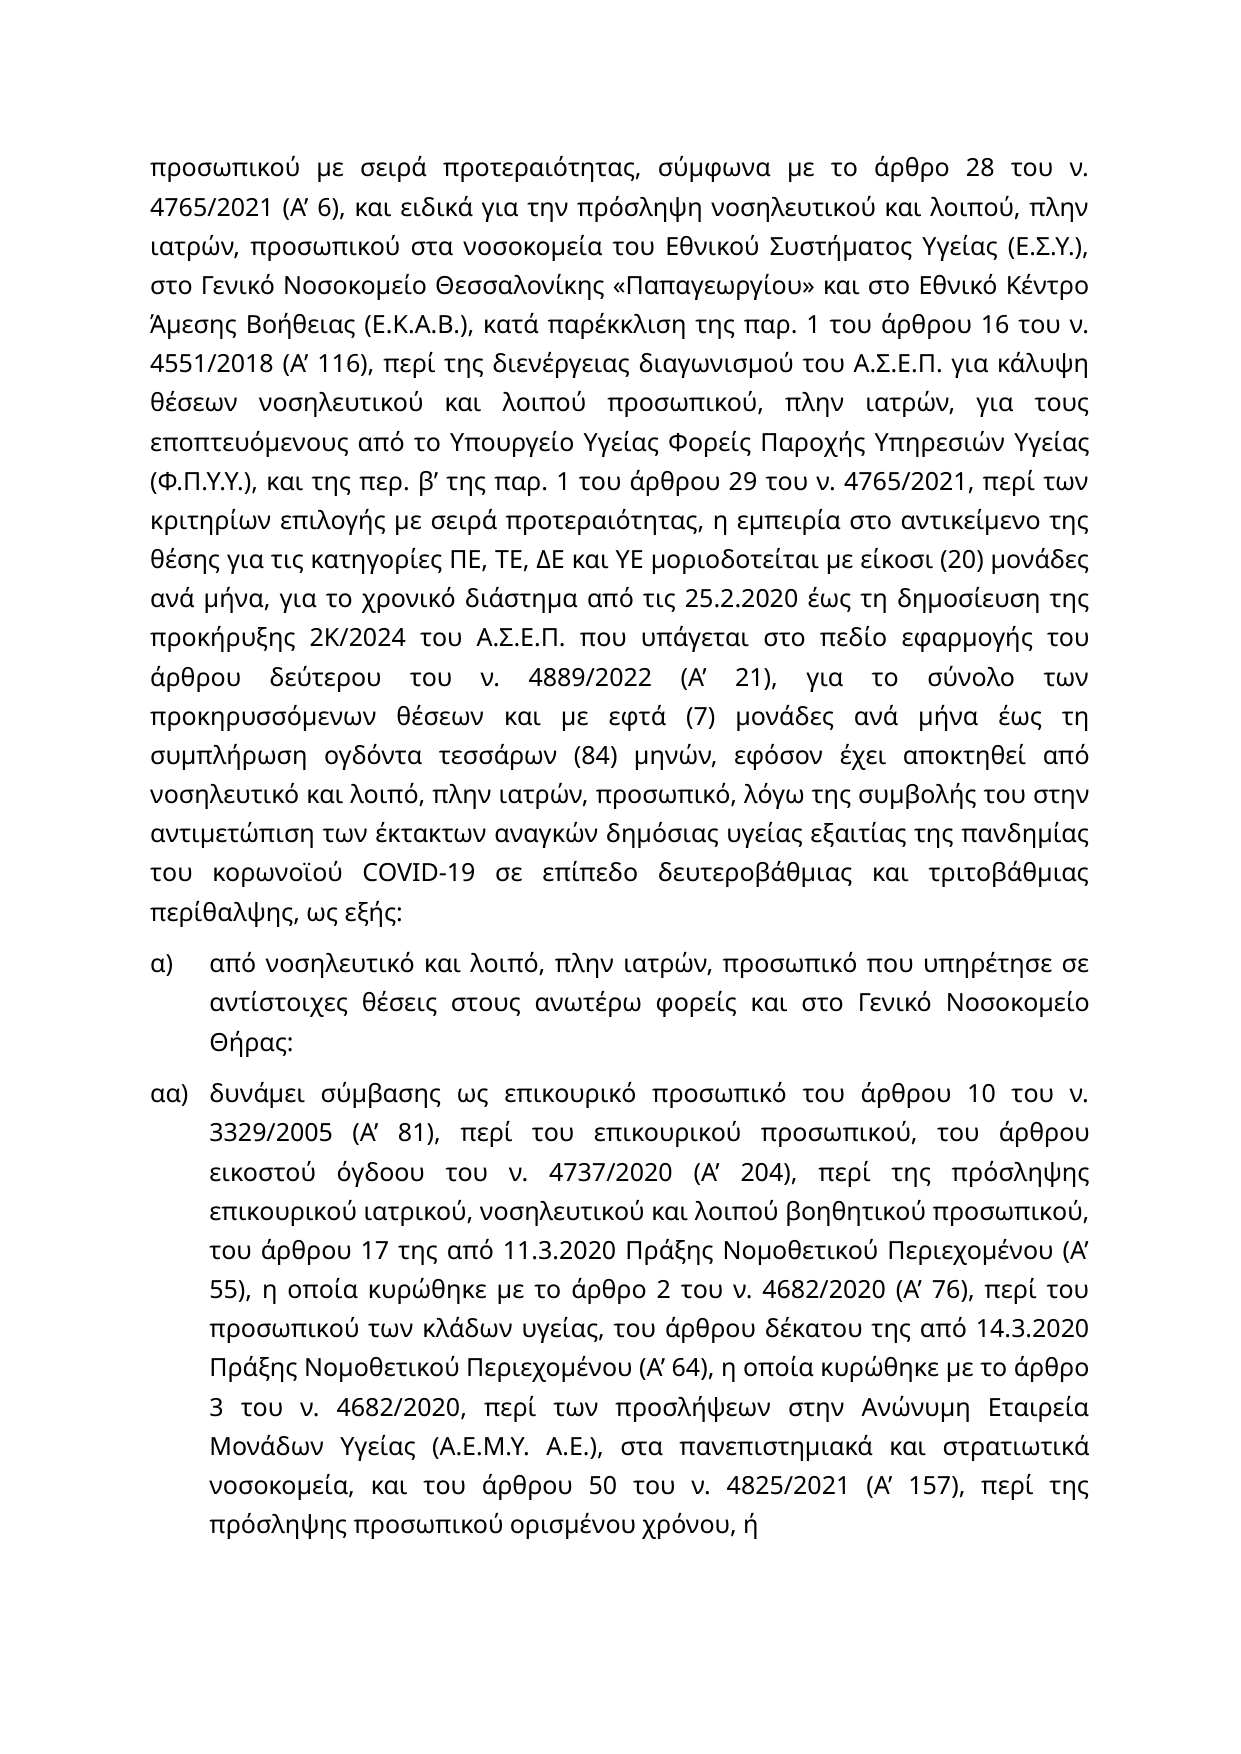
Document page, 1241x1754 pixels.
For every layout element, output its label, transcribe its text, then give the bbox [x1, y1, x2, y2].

list α) από νοσηλευτικό και λοιπό, πλην ιατρών, προσωπικό που υπηρέτησε σε αντίστοιχες θέσεις στους ανωτέρω φορείς και στο Γενικό Νοσοκομείο Θήρας: [150, 946, 1090, 1058]
list αα) δυνάμει σύμβασης ως επικουρικό προσωπικό του άρθρου 10 του ν. 3329/2005 (Α’ 81), περί του επικουρικού προσωπικού, του άρθρου εικοστού όγδοου του ν. 4737/2020 (Α’ 204), περί της πρόσληψης επικουρικού ιατρικού, νοσηλευτικού και λοιπού βοηθητικού προσωπικού, του άρθρου 17 της από 11.3.2020 Πράξης Νομοθετικού Περιεχομένου (Α’ 55), η οποία κυρώθηκε με το άρθρο 2 του ν. 4682/2020 (Α’ 76), περί του προσωπικού των κλάδων υγείας, του άρθρου δέκατου της από 14.3.2020 Πράξης Νομοθετικού Περιεχομένου (Α’ 64), η οποία κυρώθηκε με το άρθρο 3 του ν. 4682/2020, περί των προσλήψεων στην Ανώνυμη Εταιρεία Μονάδων Υγείας (Α.Ε.Μ.Υ. Α.Ε.), στα πανεπιστημιακά και στρατιωτικά νοσοκομεία, και του άρθρου 50 του ν. 4825/2021 (Α’ 157), περί της πρόσληψης προσωπικού ορισμένου χρόνου, ή [150, 1076, 1090, 1541]
text προσωπικού με σειρά προτεραιότητας, σύμφωνα με το άρθρο 28 του ν. 4765/2021 (Α’ 6), και ειδικά για την πρόσληψη νοσηλευτικού και λοιπού, πλην ιατρών, προσωπικού στα νοσοκομεία του Εθνικού Συστήματος Υγείας (Ε.Σ.Υ.), στο Γενικό Νοσοκομείο Θεσσαλονίκης «Παπαγεωργίου» και στο Εθνικό Κέντρο Άμεσης Βοήθειας (Ε.Κ.Α.Β.), κατά παρέκκλιση της παρ. 1 του άρθρου 16 του ν. 4551/2018 (Α’ 116), περί της διενέργειας διαγωνισμού του Α.Σ.Ε.Π. για κάλυψη θέσεων νοσηλευτικού και λοιπού προσωπικού, πλην ιατρών, για τους εποπτευόμενους από το Υπουργείο Υγείας Φορείς Παροχής Υπηρεσιών Υγείας (Φ.Π.Υ.Υ.), και της περ. β’ της παρ. 1 του άρθρου 29 του ν. 4765/2021, περί των κριτηρίων επιλογής με σειρά προτεραιότητας, η εμπειρία στο αντικείμενο της θέσης για τις κατηγορίες ΠΕ, ΤΕ, ΔΕ και ΥΕ μοριοδοτείται με είκοσι (20) μονάδες ανά μήνα, για το χρονικό διάστημα από τις 25.2.2020 έως τη δημοσίευση της προκήρυξης 2Κ/2024 του Α.Σ.Ε.Π. που υπάγεται στο πεδίο εφαρμογής του άρθρου δεύτερου του ν. 4889/2022 (Α’ 21), για το σύνολο των προκηρυσσόμενων θέσεων και με εφτά (7) μονάδες ανά μήνα έως τη συμπλήρωση ογδόντα τεσσάρων (84) μηνών, εφόσον έχει αποκτηθεί από νοσηλευτικό και λοιπό, πλην ιατρών, προσωπικό, λόγω της συμβολής του στην αντιμετώπιση των έκτακτων αναγκών δημόσιας υγείας εξαιτίας της πανδημίας του κορωνοϊού COVID-19 σε επίπεδο δευτεροβάθμιας και τριτοβάθμιας περίθαλψης, ως εξής: [150, 150, 1090, 928]
